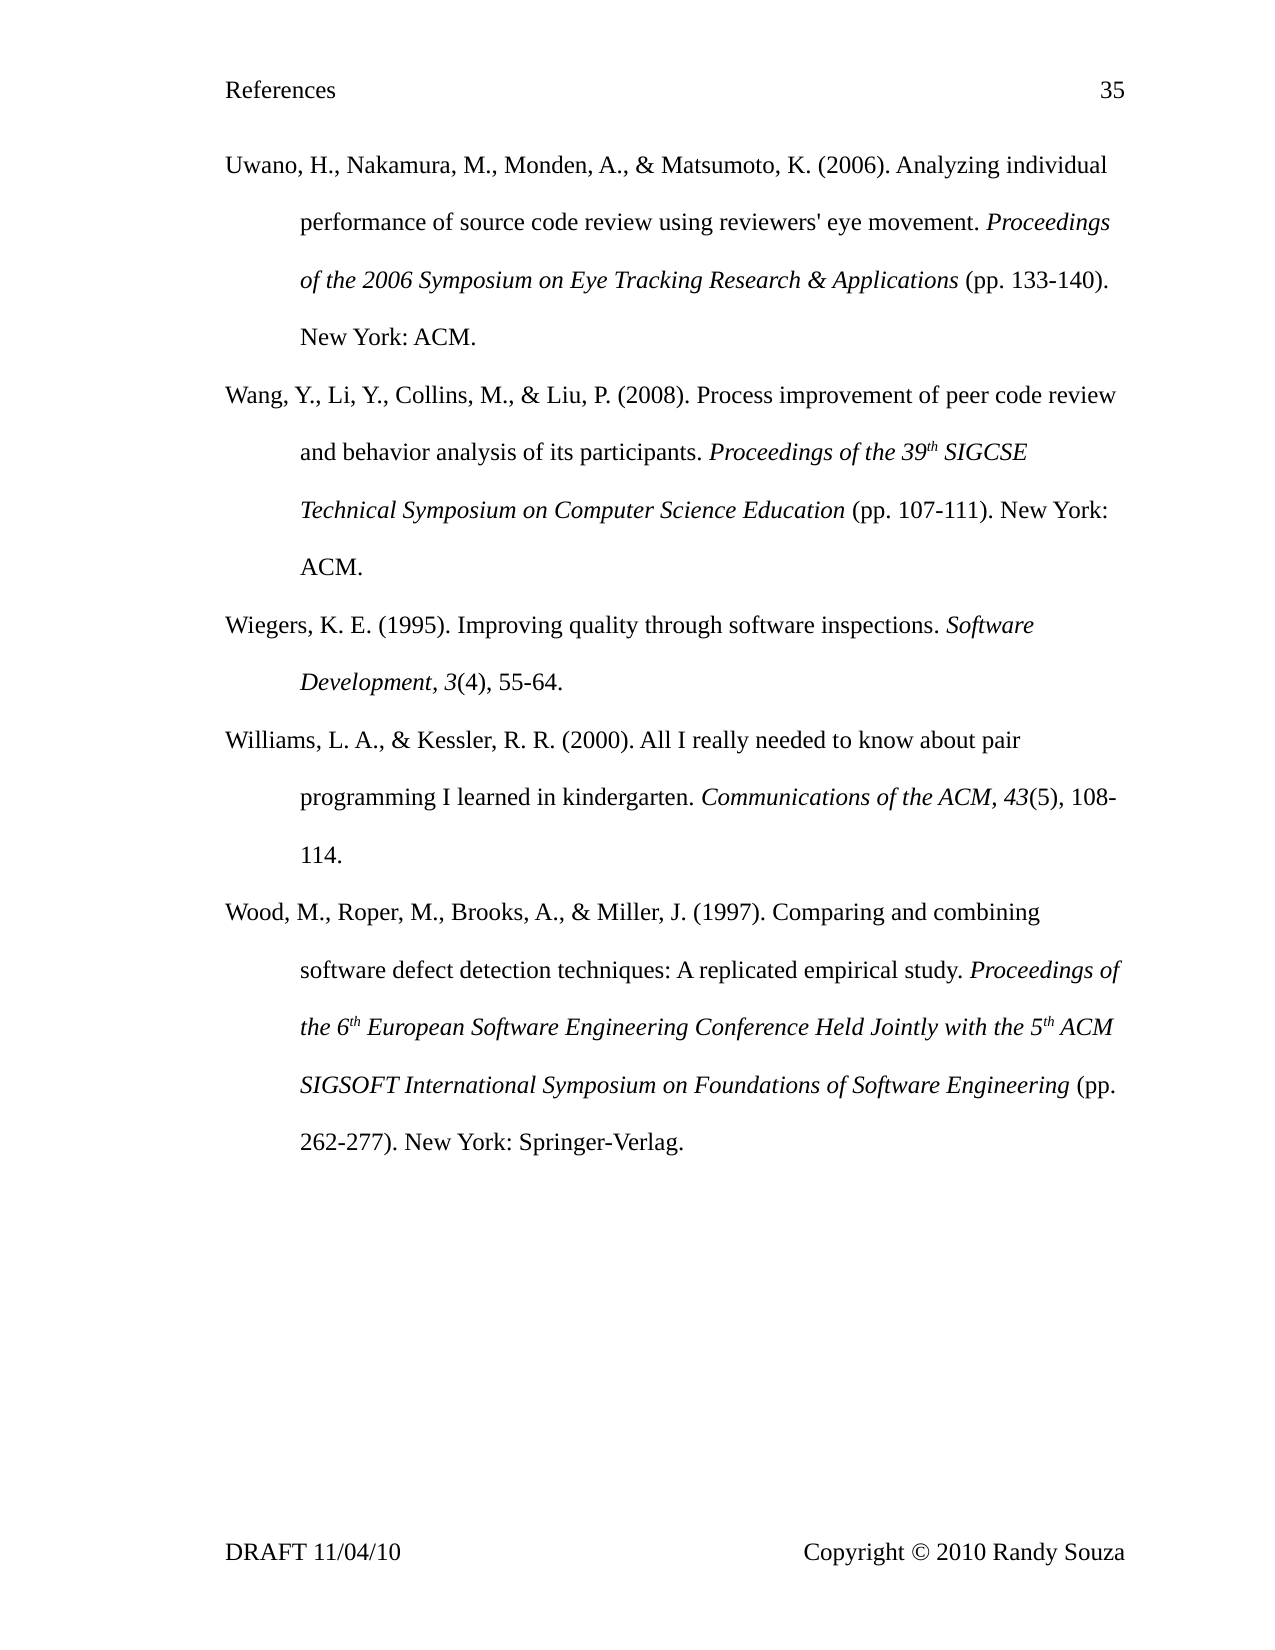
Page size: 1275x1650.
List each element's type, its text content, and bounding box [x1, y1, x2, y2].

text Uwano, H., Nakamura, M., Monden, A., & Matsumoto, K. (2006). Analyzing individual performance of source code review using reviewers' eye movement. Proceedings of the 2006 Symposium on Eye Tracking Research & Applications (pp. 133-140). New York: ACM. [225, 150, 1125, 351]
text Wang, Y., Li, Y., Collins, M., & Liu, P. (2008). Process improvement of peer code review and behavior analysis of its participants. Proceedings of the 39th SIGCSE Technical Symposium on Computer Science Education (pp. 107-111). New York: ACM. [225, 380, 1125, 581]
text Williams, L. A., & Kessler, R. R. (2000). All I really needed to know about pair programming I learned in kindergarten. Communications of the ACM, 43(5), 108-114. [225, 725, 1125, 869]
text Wood, M., Roper, M., Brooks, A., & Miller, J. (1997). Comparing and combining software defect detection techniques: A replicated empirical study. Proceedings of the 6th European Software Engineering Conference Held Jointly with the 5th ACM SIGSOFT International Symposium on Foundations of Software Engineering (pp. 262-277). New York: Springer-Verlag. [225, 897, 1125, 1156]
text Wiegers, K. E. (1995). Improving quality through software inspections. Software Development, 3(4), 55-64. [225, 610, 1125, 696]
